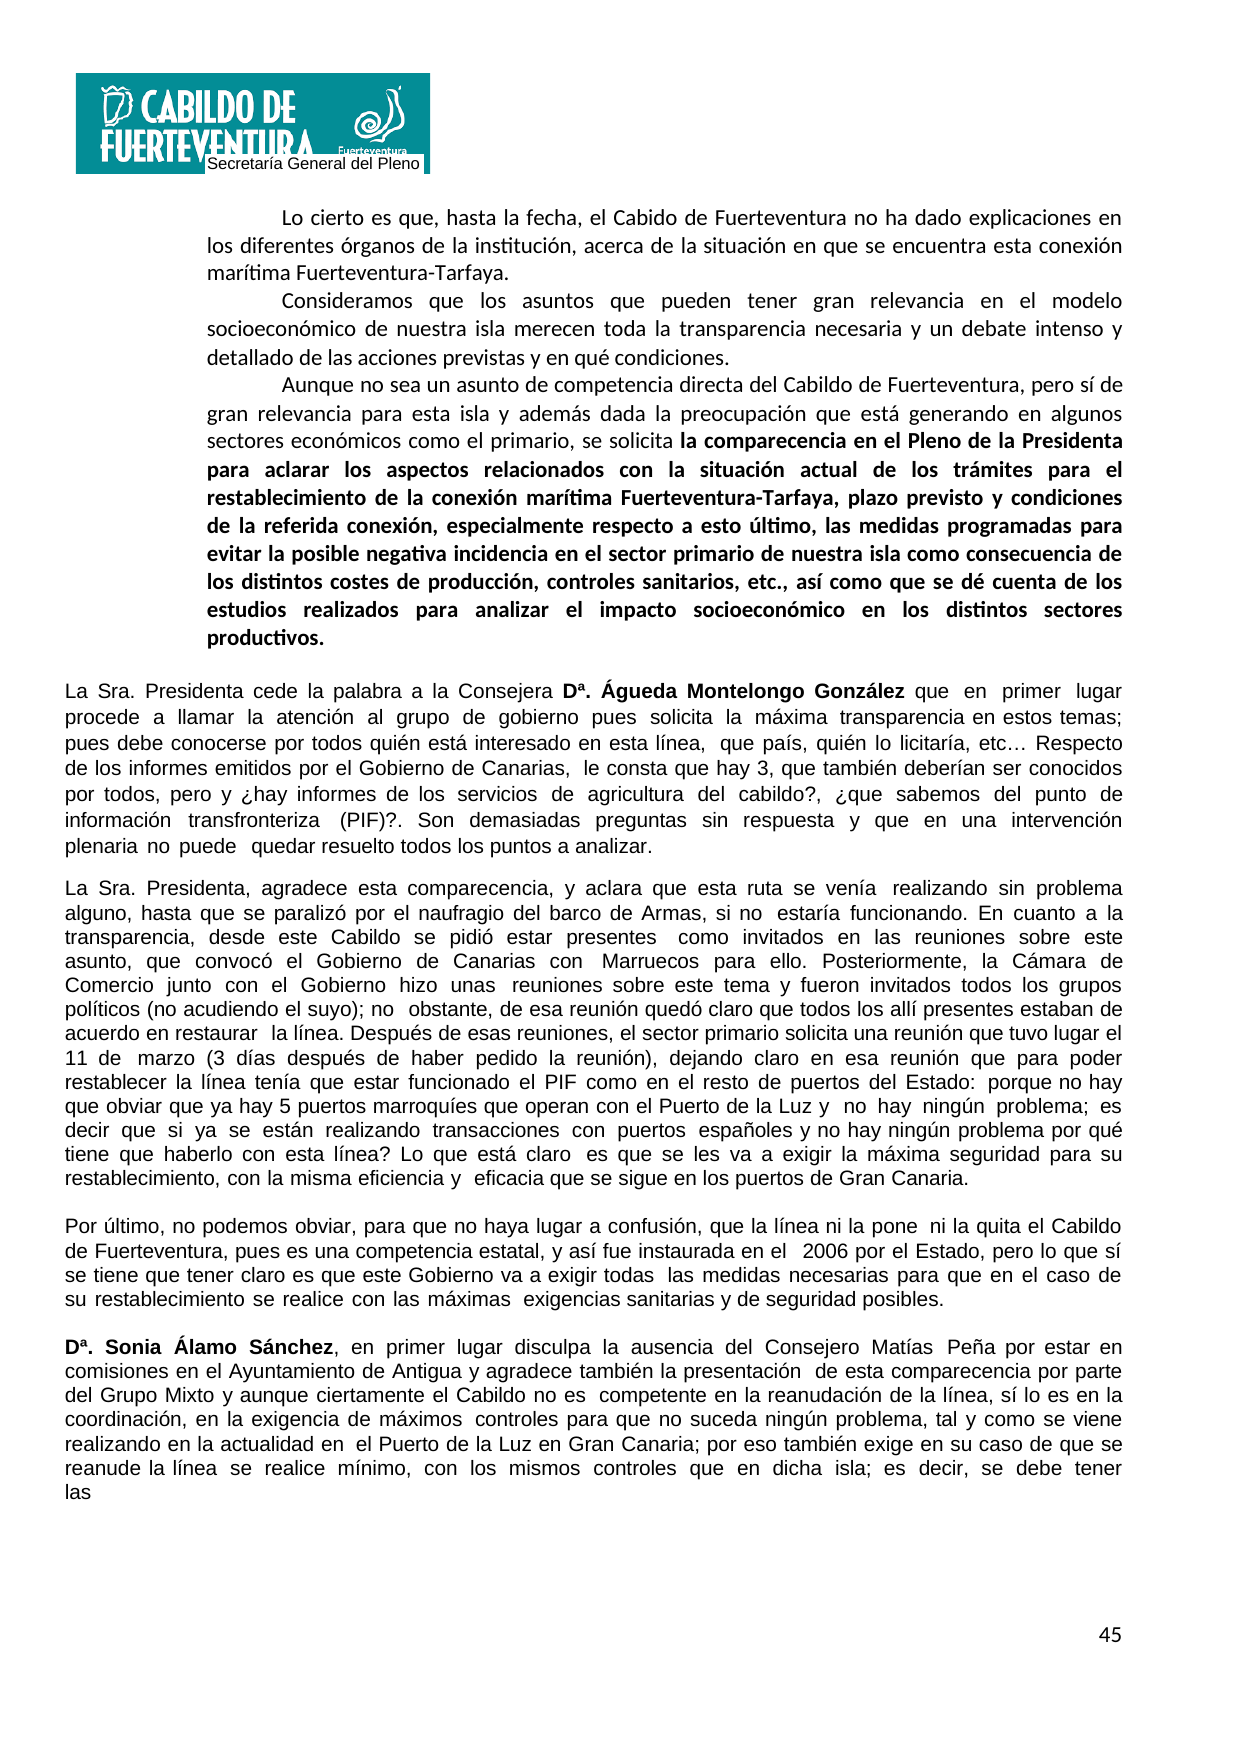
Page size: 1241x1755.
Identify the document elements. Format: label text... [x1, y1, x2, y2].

text Consideramos que los asuntos que pueden tener gran relevancia en el modelo socioeconómico de nuestra isla merecen toda la transparencia necesaria y un debate intenso y detallado de las acciones previstas y en qué condiciones. [207, 287, 1123, 371]
text La Sra. Presidenta, agradece esta comparecencia, y aclara que esta ruta se venía realizando sin problema alguno, hasta que se paralizó por el naufragio del barco de Armas, si no estaría funcionando. En cuanto a la transparencia, desde este Cabildo se pidió estar presentes como invitados en las reuniones sobre este asunto, que convocó el Gobierno de Canarias con Marruecos para ello. Posteriormente, la Cámara de Comercio junto con el Gobierno hizo unas reuniones sobre este tema y fueron invitados todos los grupos políticos (no acudiendo el suyo); no obstante, de esa reunión quedó claro que todos los allí presentes estaban de acuerdo en restaurar la línea. Después de esas reuniones, el sector primario solicita una reunión que tuvo lugar el 11 de marzo (3 días después de haber pedido la reunión), dejando claro en esa reunión que para poder restablecer la línea tenía que estar funcionado el PIF como en el resto de puertos del Estado: porque no hay que obviar que ya hay 5 puertos marroquíes que operan con el Puerto de la Luz y no hay ningún problema; es decir que si ya se están realizando transacciones con puertos españoles y no hay ningún problema por qué tiene que haberlo con esta línea? Lo que está claro es que se les va a exigir la máxima seguridad para su restablecimiento, con la misma eficiencia y eficacia que se sigue en los puertos de Gran Canaria. [64, 876, 1123, 1190]
text Por último, no podemos obviar, para que no haya lugar a confusión, que la línea ni la pone ni la quita el Cabildo de Fuerteventura, pues es una competencia estatal, y así fue instaurada en el 2006 por el Estado, pero lo que sí se tiene que tener claro es que este Gobierno va a exigir todas las medidas necesarias para que en el caso de su restablecimiento se realice con las máximas exigencias sanitarias y de seguridad posibles. [64, 1214, 1123, 1311]
text Aunque no sea un asunto de competencia directa del Cabildo de Fuerteventura, pero sí de gran relevancia para esta isla y además dada la preocupación que está generando en algunos sectores económicos como el primario, se solicita la comparecencia en el Pleno de la Presidenta para aclarar los aspectos relacionados con la situación actual de los trámites para el restablecimiento de la conexión marítima Fuerteventura-Tarfaya, plazo previsto y condiciones de la referida conexión, especialmente respecto a esto último, las medidas programadas para evitar la posible negativa incidencia en el sector primario de nuestra isla como consecuencia de los distintos costes de producción, controles sanitarios, etc., así como que se dé cuenta de los estudios realizados para analizar el impacto socioeconómico en los distintos sectores productivos. [207, 371, 1123, 651]
text Lo cierto es que, hasta la fecha, el Cabido de Fuerteventura no ha dado explicaciones en los diferentes órganos de la institución, acerca de la situación en que se encuentra esta conexión marítima Fuerteventura-Tarfaya. [207, 203, 1123, 287]
text Dª. Sonia Álamo Sánchez, en primer lugar disculpa la ausencia del Consejero Matías Peña por estar en comisiones en el Ayuntamiento de Antigua y agradece también la presentación de esta comparecencia por parte del Grupo Mixto y aunque ciertamente el Cabildo no es competente en la reanudación de la línea, sí lo es en la coordinación, en la exigencia de máximos controles para que no suceda ningún problema, tal y como se viene realizando en la actualidad en el Puerto de la Luz en Gran Canaria; por eso también exige en su caso de que se reanude la línea se realice mínimo, con los mismos controles que en dicha isla; es decir, se debe tener las [64, 1335, 1123, 1504]
picture [75, 73, 431, 174]
text La Sra. Presidenta cede la palabra a la Consejera Dª. Águeda Montelongo González que en primer lugar procede a llamar la atención al grupo de gobierno pues solicita la máxima transparencia en estos temas; pues debe conocerse por todos quién está interesado en esta línea, que país, quién lo licitaría, etc… Respecto de los informes emitidos por el Gobierno de Canarias, le consta que hay 3, que también deberían ser conocidos por todos, pero y ¿hay informes de los servicios de agricultura del cabildo?, ¿que sabemos del punto de información transfronteriza (PIF)?. Son demasiadas preguntas sin respuesta y que en una intervención plenaria no puede quedar resuelto todos los puntos a analizar. [64, 679, 1123, 858]
